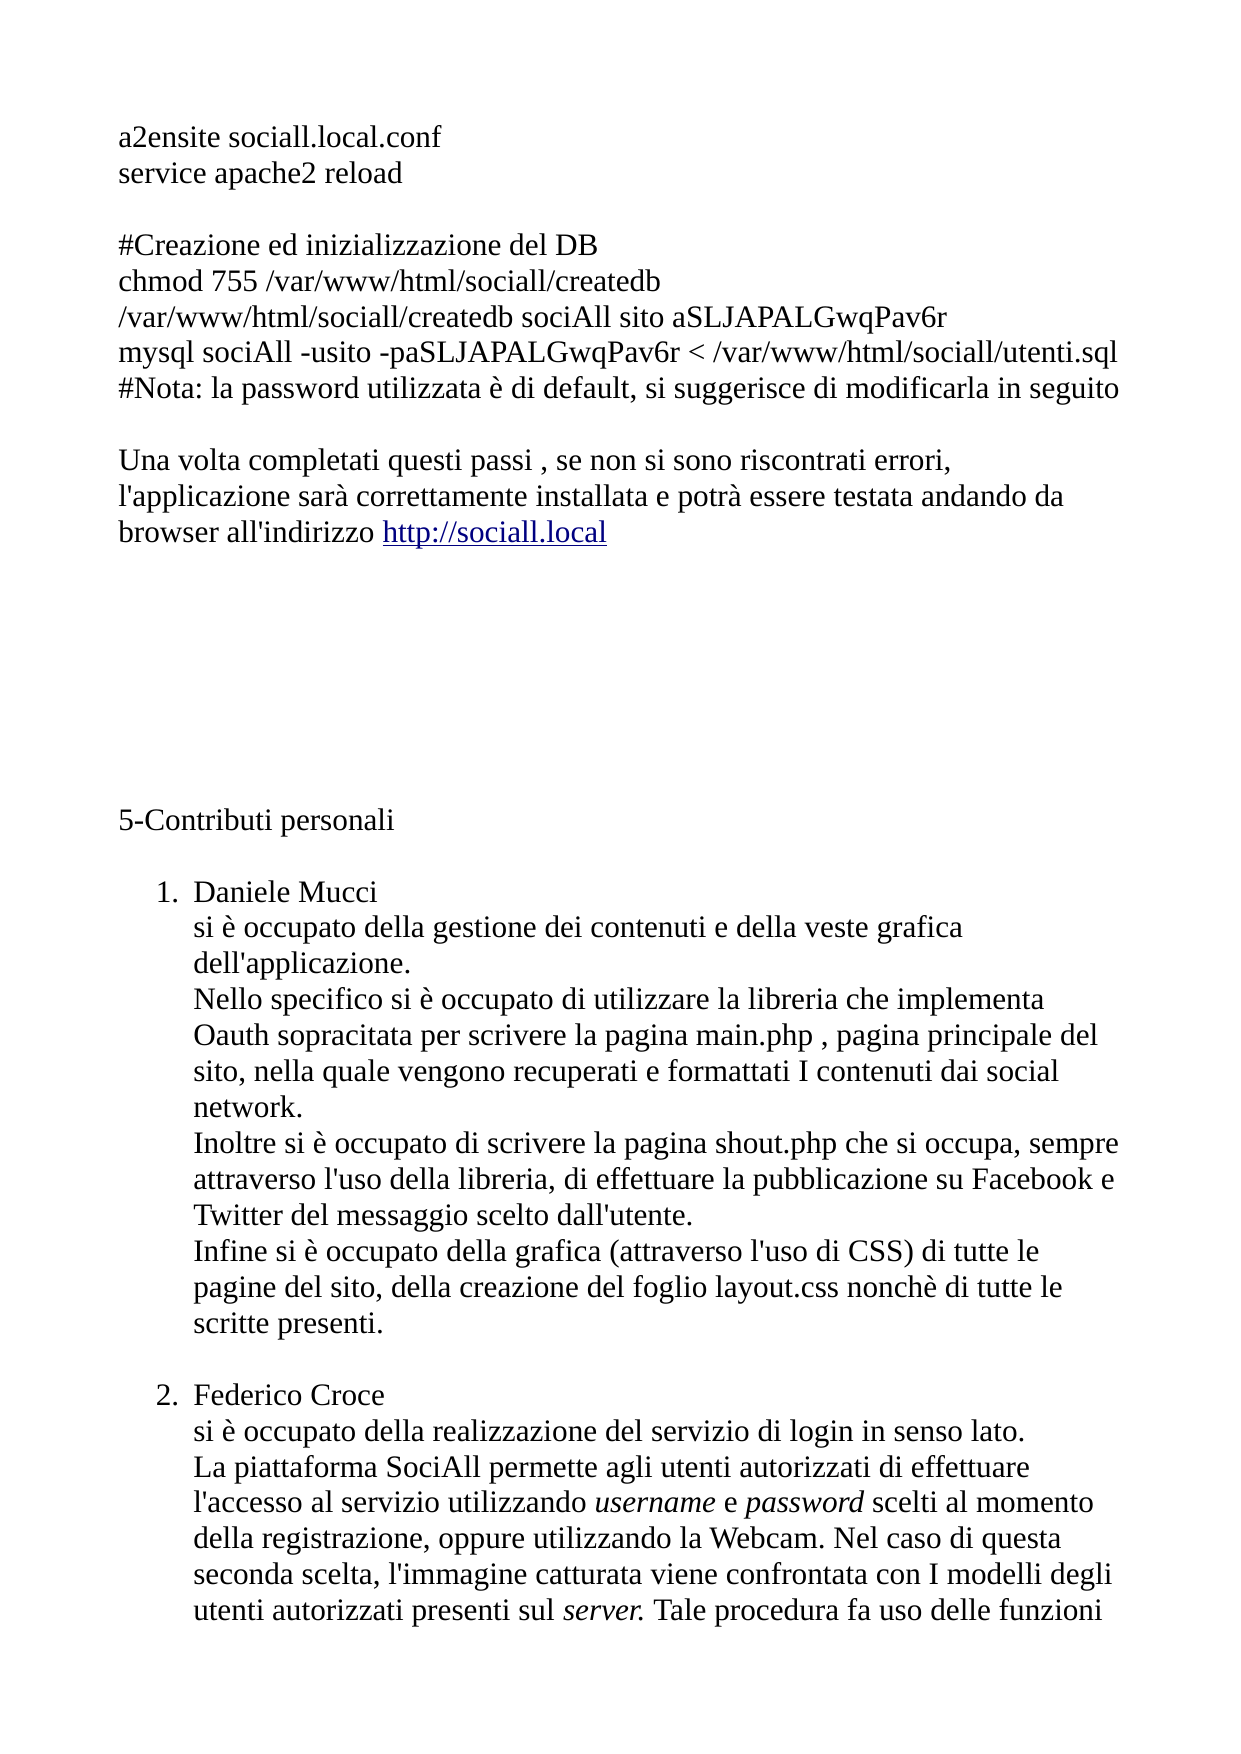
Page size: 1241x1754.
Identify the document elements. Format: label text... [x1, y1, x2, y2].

list si è occupato della realizzazione del servizio di login in senso lato. [156, 1412, 1122, 1448]
text #Nota: la password utilizzata è di default, si suggerisce di modificarla in seguito Una volta completati questi passi , se non si sono riscontrati errori, l'applicazione sarà correttamente installata e potrà essere testata andando da browser all'indirizzo http://sociall.local [118, 370, 1122, 549]
list Federico Croce [156, 1376, 1122, 1412]
text service apache2 reload [118, 154, 1122, 190]
text /var/www/html/sociall/createdb sociAll sito aSLJAPALGwqPav6r [118, 298, 1122, 334]
text a2ensite sociall.local.conf [118, 118, 1122, 154]
text mysql sociAll -usito -paSLJAPALGwqPav6r < /var/www/html/sociall/utenti.sql [118, 334, 1122, 370]
list La piattaforma SociAll permette agli utenti autorizzati di effettuare l'accesso al servizio utilizzando username e password scelti al momento della registrazione, oppure utilizzando la Webcam. Nel caso di questa seconda scelta, l'immagine catturata viene confrontata con I modelli degli utenti autorizzati presenti sul server. Tale procedura fa uso delle funzioni [156, 1448, 1122, 1627]
list Daniele Mucci [156, 873, 1122, 909]
text 5-Contributi personali [118, 801, 1122, 837]
text chmod 755 /var/www/html/sociall/createdb [118, 262, 1122, 298]
text #Creazione ed inizializzazione del DB [118, 226, 1122, 262]
list si è occupato della gestione dei contenuti e della veste grafica dell'applicazione. Nello specifico si è occupato di utilizzare la libreria che implementa Oauth sopracitata per scrivere la pagina main.php , pagina principale del sito, nella quale vengono recuperati e formattati I contenuti dai social network. Inoltre si è occupato di scrivere la pagina shout.php che si occupa, sempre attraverso l'uso della libreria, di effettuare la pubblicazione su Facebook e Twitter del messaggio scelto dall'utente. Infine si è occupato della grafica (attraverso l'uso di CSS) di tutte le pagine del sito, della creazione del foglio layout.css nonchè di tutte le scritte presenti. [156, 909, 1122, 1376]
